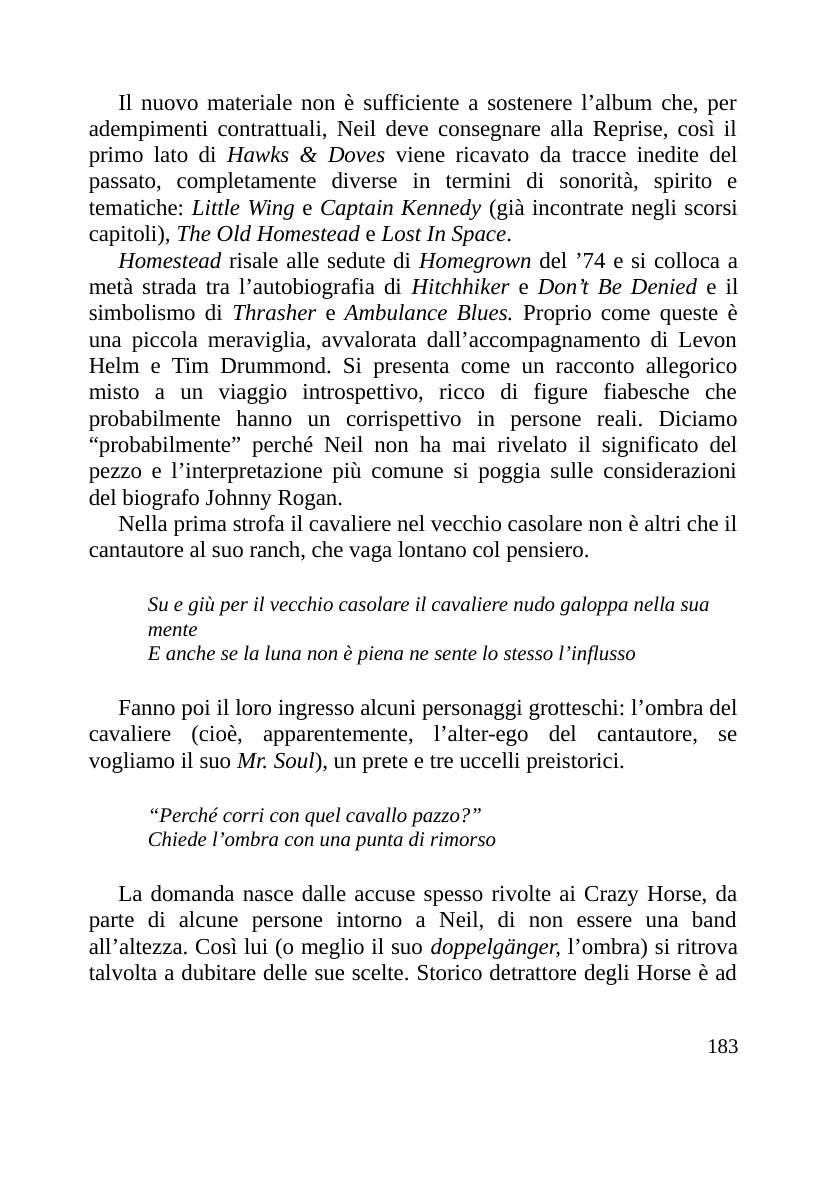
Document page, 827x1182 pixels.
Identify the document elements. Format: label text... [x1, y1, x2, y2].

text Su e giù per il vecchio casolare il cavaliere nudo galoppa nella sua [88, 592, 738, 616]
text mente [88, 616, 738, 641]
text Il nuovo materiale non è sufficiente a sostenere l’album che, per adempimenti contrattuali, Neil deve consegnare alla Reprise, così il primo lato di Hawks & Doves viene ricavato da tracce inedite del passato, completamente diverse in termini di sonorità, spirito e tematiche: Little Wing e Captain Kennedy (già incontrate negli scorsi capitoli), The Old Homestead e Lost In Space. [88, 88, 738, 247]
text Nella prima strofa il cavaliere nel vecchio casolare non è altri che il cantautore al suo ranch, che vaga lontano col pensiero. [88, 510, 738, 563]
text E anche se la luna non è piena ne sente lo stesso l’influsso [88, 641, 738, 664]
text Fanno poi il loro ingresso alcuni personaggi grotteschi: l’ombra del cavaliere (cioè, apparentemente, l’alter-ego del cantautore, se vogliamo il suo Mr. Soul), un prete e tre uccelli preistorici. [88, 694, 738, 773]
text Chiede l’ombra con una punta di rimorso [88, 827, 738, 851]
text Homestead risale alle sedute di Homegrown del ’74 e si colloca a metà strada tra l’autobiografia di Hitchhiker e Don’t Be Denied e il simbolismo di Thrasher e Ambulance Blues. Proprio come queste è una piccola meraviglia, avvalorata dall’accompagnamento di Levon Helm e Tim Drummond. Si presenta come un racconto allegorico misto a un viaggio introspettivo, ricco di figure fiabesche che probabilmente hanno un corrispettivo in persone reali. Diciamo “probabilmente” perché Neil non ha mai rivelato il significato del pezzo e l’interpretazione più comune si poggia sulle considerazioni del biografo Johnny Rogan. [88, 247, 738, 510]
text “Perché corri con quel cavallo pazzo?” [88, 803, 738, 827]
text La domanda nasce dalle accuse spesso rivolte ai Crazy Horse, da parte di alcune persone intorno a Neil, di non essere una band all’altezza. Così lui (o meglio il suo doppelgänger, l’ombra) si ritrova talvolta a dubitare delle sue scelte. Storico detrattore degli Horse è ad [88, 880, 738, 986]
